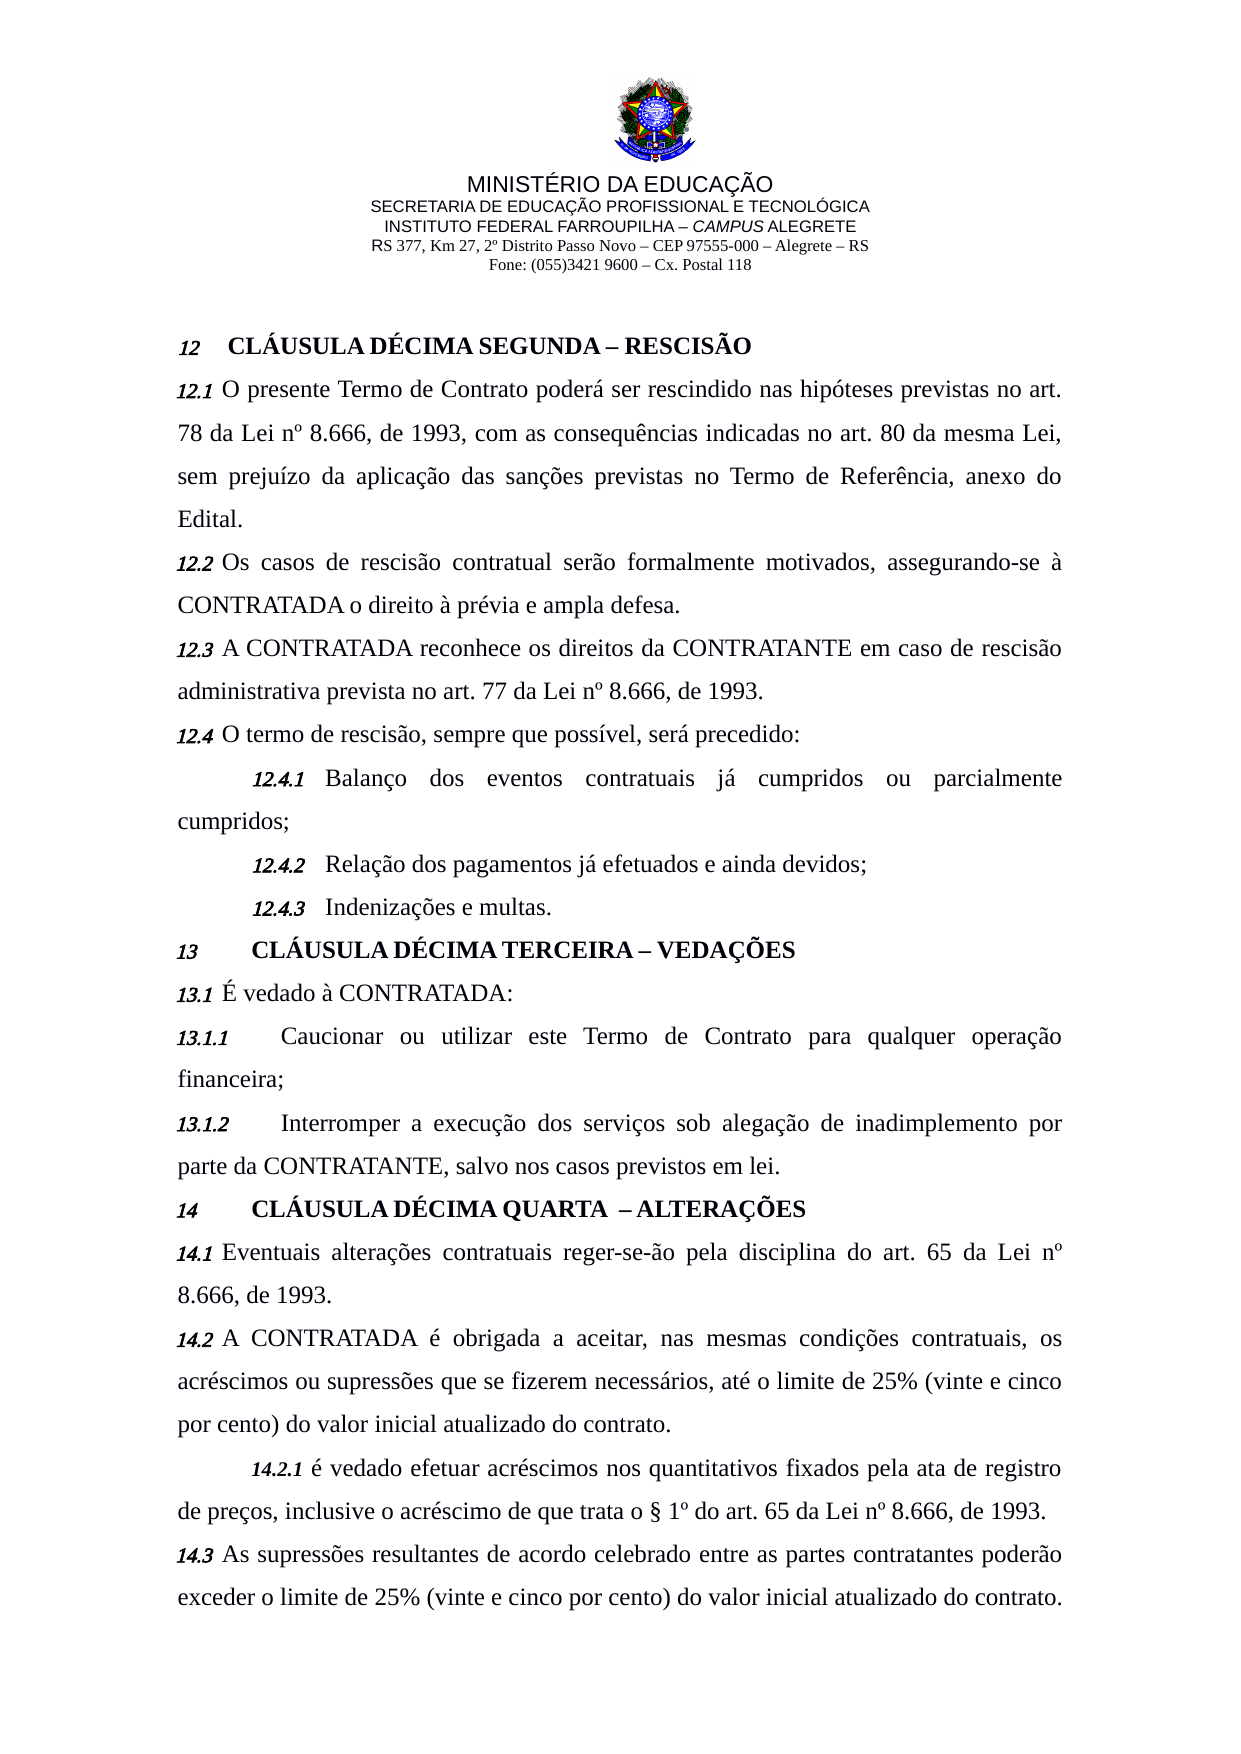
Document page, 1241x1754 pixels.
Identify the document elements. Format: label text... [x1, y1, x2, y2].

list CLÁUSULA DÉCIMA QUARTA – ALTERAÇÕES [175, 1194, 1063, 1223]
list CLÁUSULA DÉCIMA TERCEIRA – VEDAÇÕES [175, 935, 1063, 964]
list Balanço dos eventos contratuais já cumpridos ou parcialmente cumpridos; [177, 763, 1063, 834]
list CLÁUSULA DÉCIMA SEGUNDA – RESCISÃO [177, 331, 1063, 360]
picture [608, 71, 697, 163]
list É vedado à CONTRATADA: [175, 978, 1063, 1007]
list Relação dos pagamentos já efetuados e ainda devidos; [177, 849, 1063, 878]
list A CONTRATADA é obrigada a aceitar, nas mesmas condições contratuais, os acréscimos ou supressões que se fizerem necessários, até o limite de 25% (vinte e cinco por cento) do valor inicial atualizado do contrato. [175, 1323, 1063, 1438]
list O termo de rescisão, sempre que possível, será precedido: [175, 719, 1063, 748]
list Indenizações e multas. [177, 892, 1063, 921]
list Interromper a execução dos serviços sob alegação de inadimplemento por parte da CONTRATANTE, salvo nos casos previstos em lei. [175, 1108, 1063, 1179]
text 14.2.1 é vedado efetuar acréscimos nos quantitativos fixados pela ata de registro de preços, inclusive o acréscimo de que trata o § 1º do art. 65 da Lei nº 8.666, de 1993. [177, 1453, 1063, 1524]
list A CONTRATADA reconhece os direitos da CONTRATANTE em caso de rescisão administrativa prevista no art. 77 da Lei nº 8.666, de 1993. [175, 633, 1063, 705]
list Eventuais alterações contratuais reger-se-ão pela disciplina do art. 65 da Lei nº 8.666, de 1993. [175, 1237, 1063, 1309]
list Os casos de rescisão contratual serão formalmente motivados, assegurando-se à CONTRATADA o direito à prévia e ampla defesa. [175, 547, 1063, 619]
list Caucionar ou utilizar este Termo de Contrato para qualquer operação financeira; [175, 1021, 1063, 1093]
list O presente Termo de Contrato poderá ser rescindido nas hipóteses previstas no art. 78 da Lei nº 8.666, de 1993, com as consequências indicadas no art. 80 da mesma Lei, sem prejuízo da aplicação das sanções previstas no Termo de Referência, anexo do Edital. [175, 374, 1063, 533]
list As supressões resultantes de acordo celebrado entre as partes contratantes poderão exceder o limite de 25% (vinte e cinco por cento) do valor inicial atualizado do contrato. [175, 1539, 1063, 1611]
